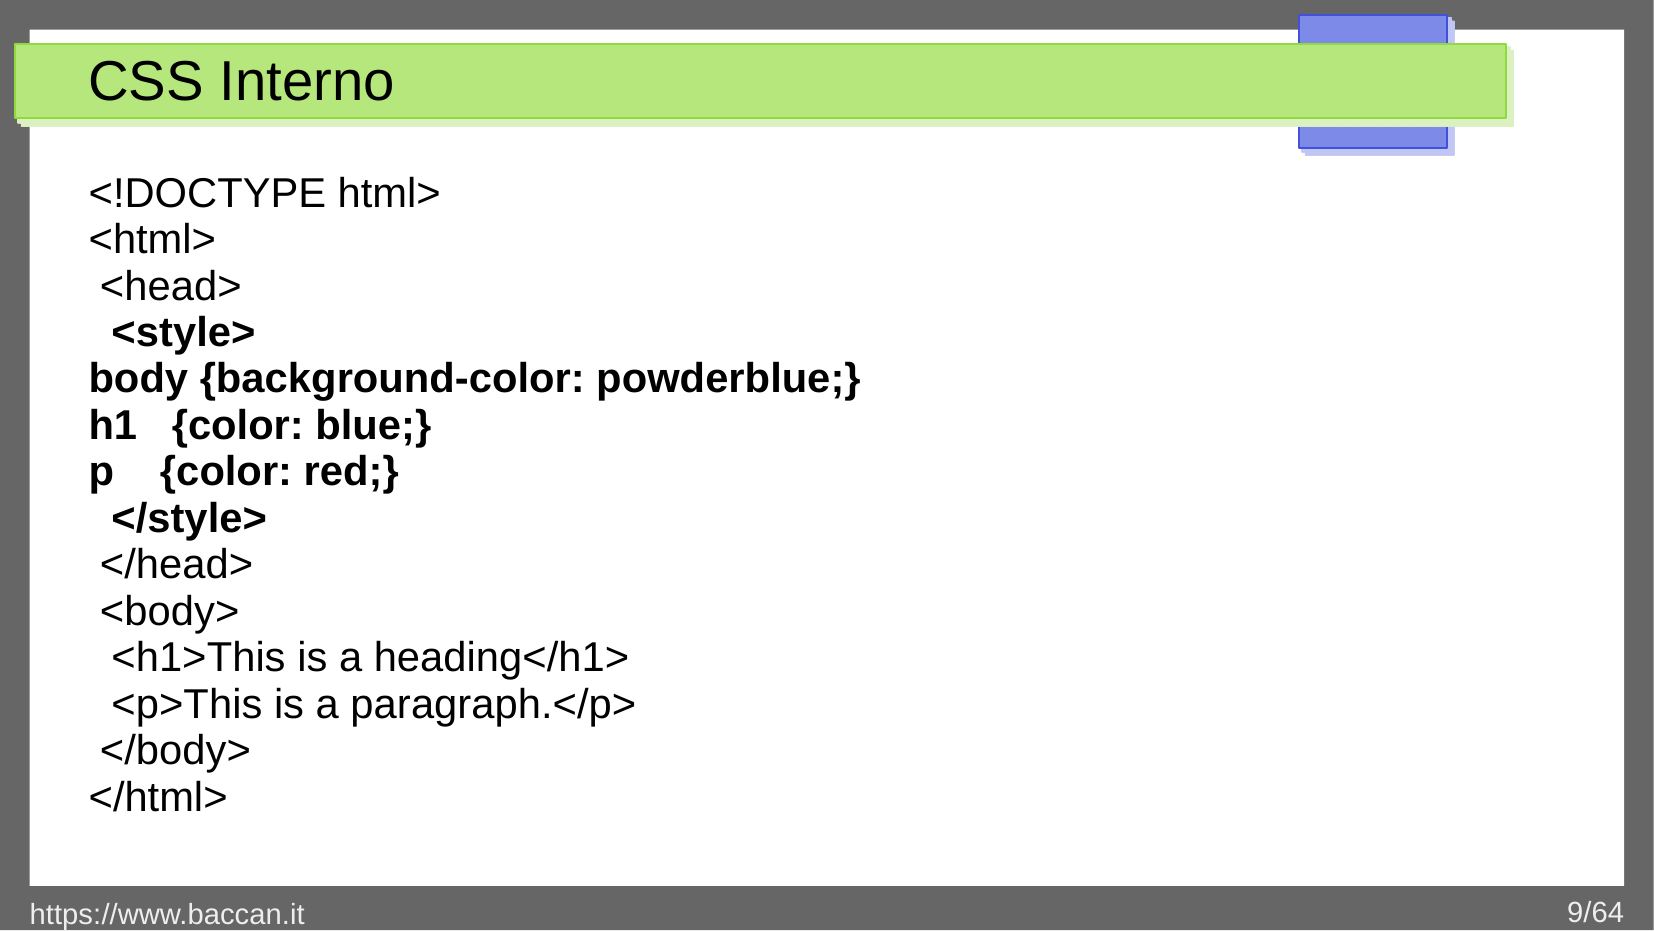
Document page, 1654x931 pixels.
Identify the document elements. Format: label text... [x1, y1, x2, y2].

title CSS Interno [88, 44, 1506, 119]
text_box <!DOCTYPE html> <html> <head> <style> body {background-color: powderblue;} h1 {color: blue;} p {color: red;} </style> </head> <body> <h1>This is a heading</h1> <p>This is a paragraph.</p> </body> </html> [88, 169, 1565, 820]
